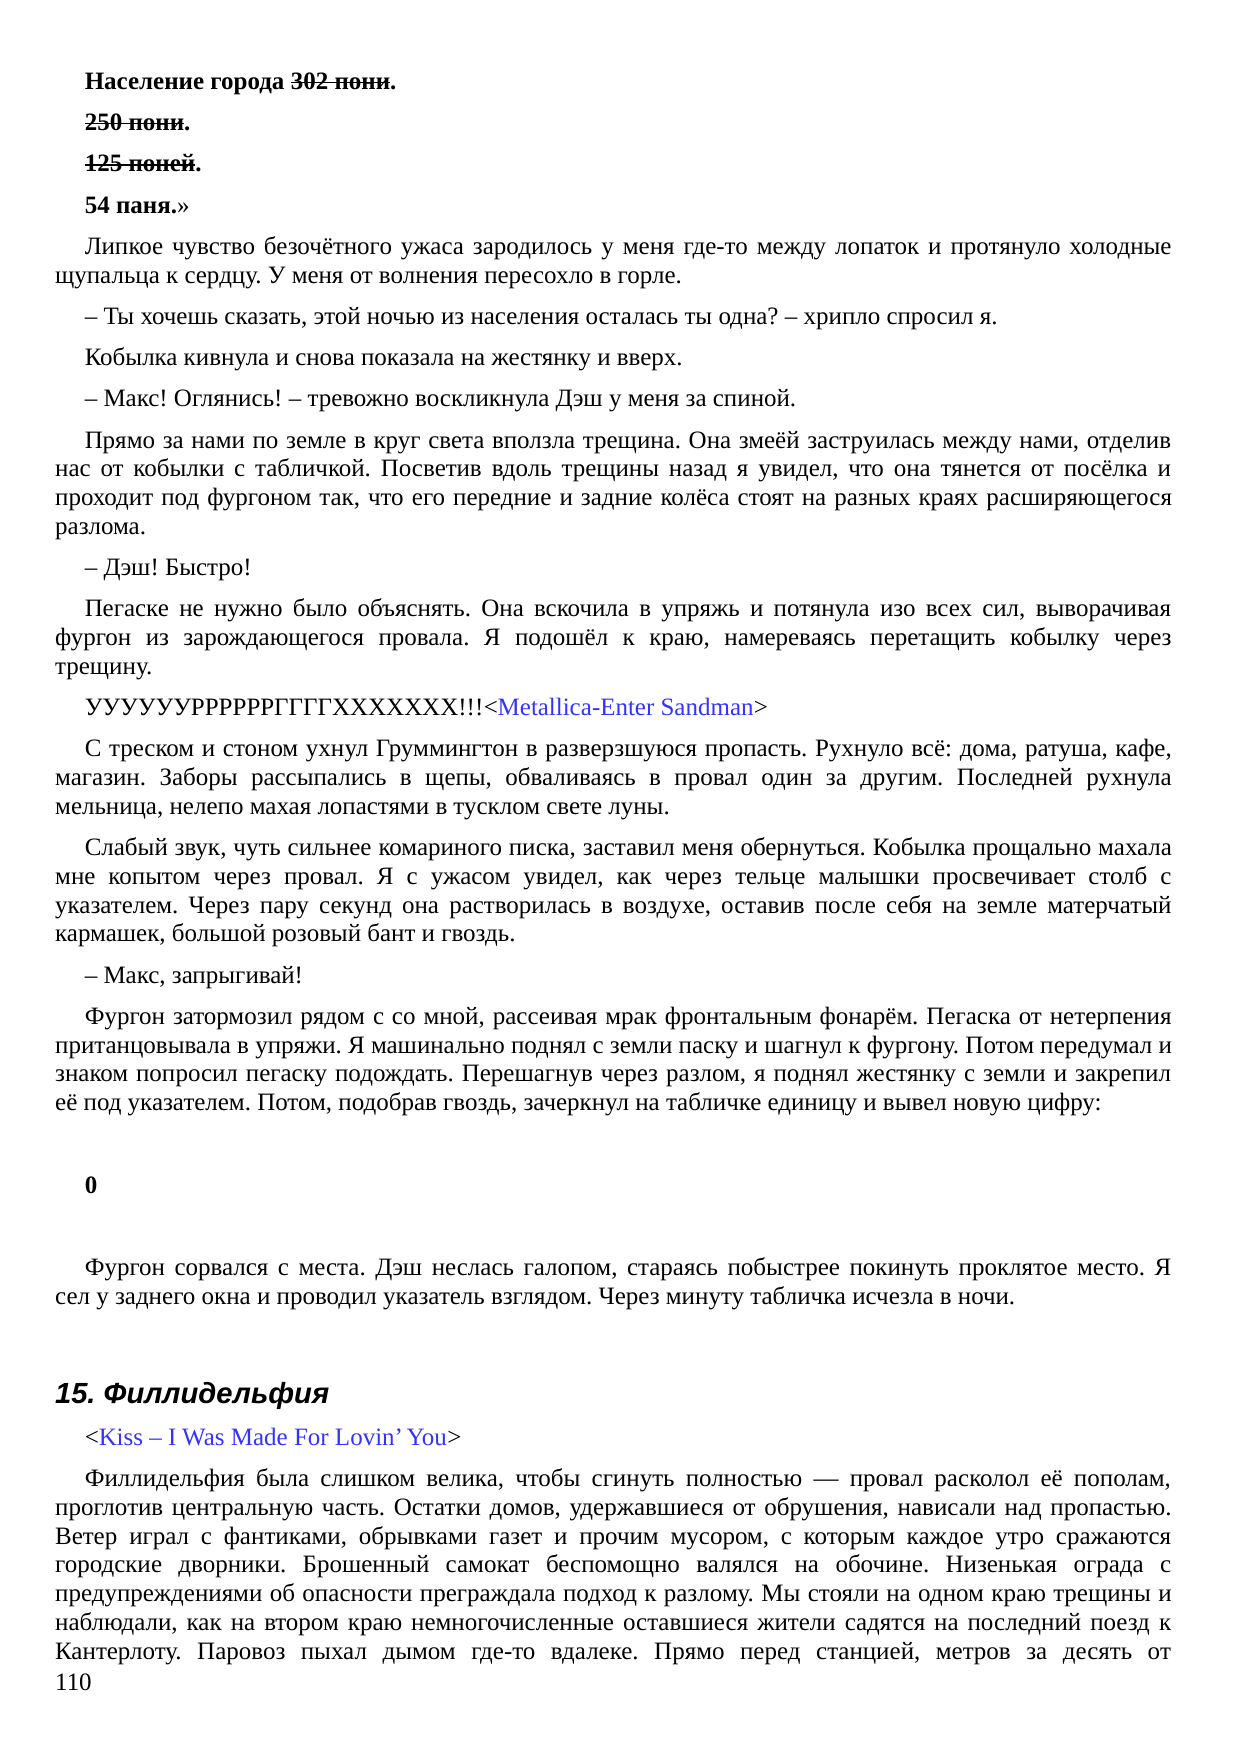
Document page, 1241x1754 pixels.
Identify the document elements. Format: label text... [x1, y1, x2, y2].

subtitle 15. Филлидельфия [55, 1376, 1173, 1409]
text Пегаске не нужно было объяснять. Она вскочила в упряжь и потянула изо всех сил, выворачивая фургон из зарождающегося провала. Я подошёл к краю, намереваясь перетащить кобылку через трещину. [55, 593, 1173, 680]
text Прямо за нами по земле в круг света вползла трещина. Она змеёй заструилась между нами, отделив нас от кобылки с табличкой. Посветив вдоль трещины назад я увидел, что она тянется от посёлка и проходит под фургоном так, что его передние и задние колёса стоят на разных краях расширяющегося разлома. [55, 425, 1173, 540]
text 54 паня.» [55, 190, 1173, 218]
text 125 поней. [55, 148, 1173, 177]
text Липкое чувство безочётного ужаса зародилось у меня где-то между лопаток и протянуло холодные щупальца к сердцу. У меня от волнения пересохло в горле. [55, 231, 1173, 288]
text Кобылка кивнула и снова показала на жестянку и вверх. [55, 342, 1173, 371]
text <Kiss – I Was Made For Lovin’ You> [55, 1422, 1173, 1451]
text Население города 302 пони. [55, 66, 1173, 95]
text Фургон сорвался с места. Дэш неслась галопом, стараясь побыстрее покинуть проклятое место. Я сел у заднего окна и проводил указатель взглядом. Через минуту табличка исчезла в ночи. [55, 1252, 1173, 1310]
text УУУУУУРРРРРРГГГГХХХХХХХ!!!<Metallica-Enter Sandman> [55, 692, 1173, 721]
text С треском и стоном ухнул Груммингтон в разверзшуюся пропасть. Рухнуло всё: дома, ратуша, кафе, магазин. Заборы рассыпались в щепы, обваливаясь в провал один за другим. Последней рухнула мельница, нелепо махая лопастями в тусклом свете луны. [55, 733, 1173, 820]
text Филлидельфия была слишком велика, чтобы сгинуть полностью — провал расколол её пополам, проглотив центральную часть. Остатки домов, удержавшиеся от обрушения, нависали над пропастью. Ветер играл с фантиками, обрывками газет и прочим мусором, с которым каждое утро сражаются городские дворники. Брошенный самокат беспомощно валялся на обочине. Низенькая ограда с предупреждениями об опасности преграждала подход к разлому. Мы стояли на одном краю трещины и наблюдали, как на втором краю немногочисленные оставшиеся жители садятся на последний поезд к Кантерлоту. Паровоз пыхал дымом где-то вдалеке. Прямо перед станцией, метров за десять от [55, 1463, 1173, 1664]
text Фургон затормозил рядом с со мной, рассеивая мрак фронтальным фонарём. Пегаска от нетерпения пританцовывала в упряжи. Я машинально поднял с земли паску и шагнул к фургону. Потом передумал и знаком попросил пегаску подождать. Перешагнув через разлом, я поднял жестянку с земли и закрепил её под указателем. Потом, подобрав гвоздь, зачеркнул на табличке единицу и вывел новую цифру: [55, 1001, 1173, 1116]
text – Дэш! Быстро! [55, 552, 1173, 581]
text – Макс, запрыгивай! [55, 960, 1173, 988]
text 250 пони. [55, 107, 1173, 136]
text – Макс! Оглянись! – тревожно воскликнула Дэш у меня за спиной. [55, 383, 1173, 412]
text 0 [55, 1170, 1173, 1198]
text – Ты хочешь сказать, этой ночью из населения осталась ты одна? – хрипло спросил я. [55, 301, 1173, 330]
text Слабый звук, чуть сильнее комариного писка, заставил меня обернуться. Кобылка прощально махала мне копытом через провал. Я с ужасом увидел, как через тельце малышки просвечивает столб с указателем. Через пару секунд она растворилась в воздухе, оставив после себя на земле матерчатый кармашек, большой розовый бант и гвоздь. [55, 832, 1173, 947]
